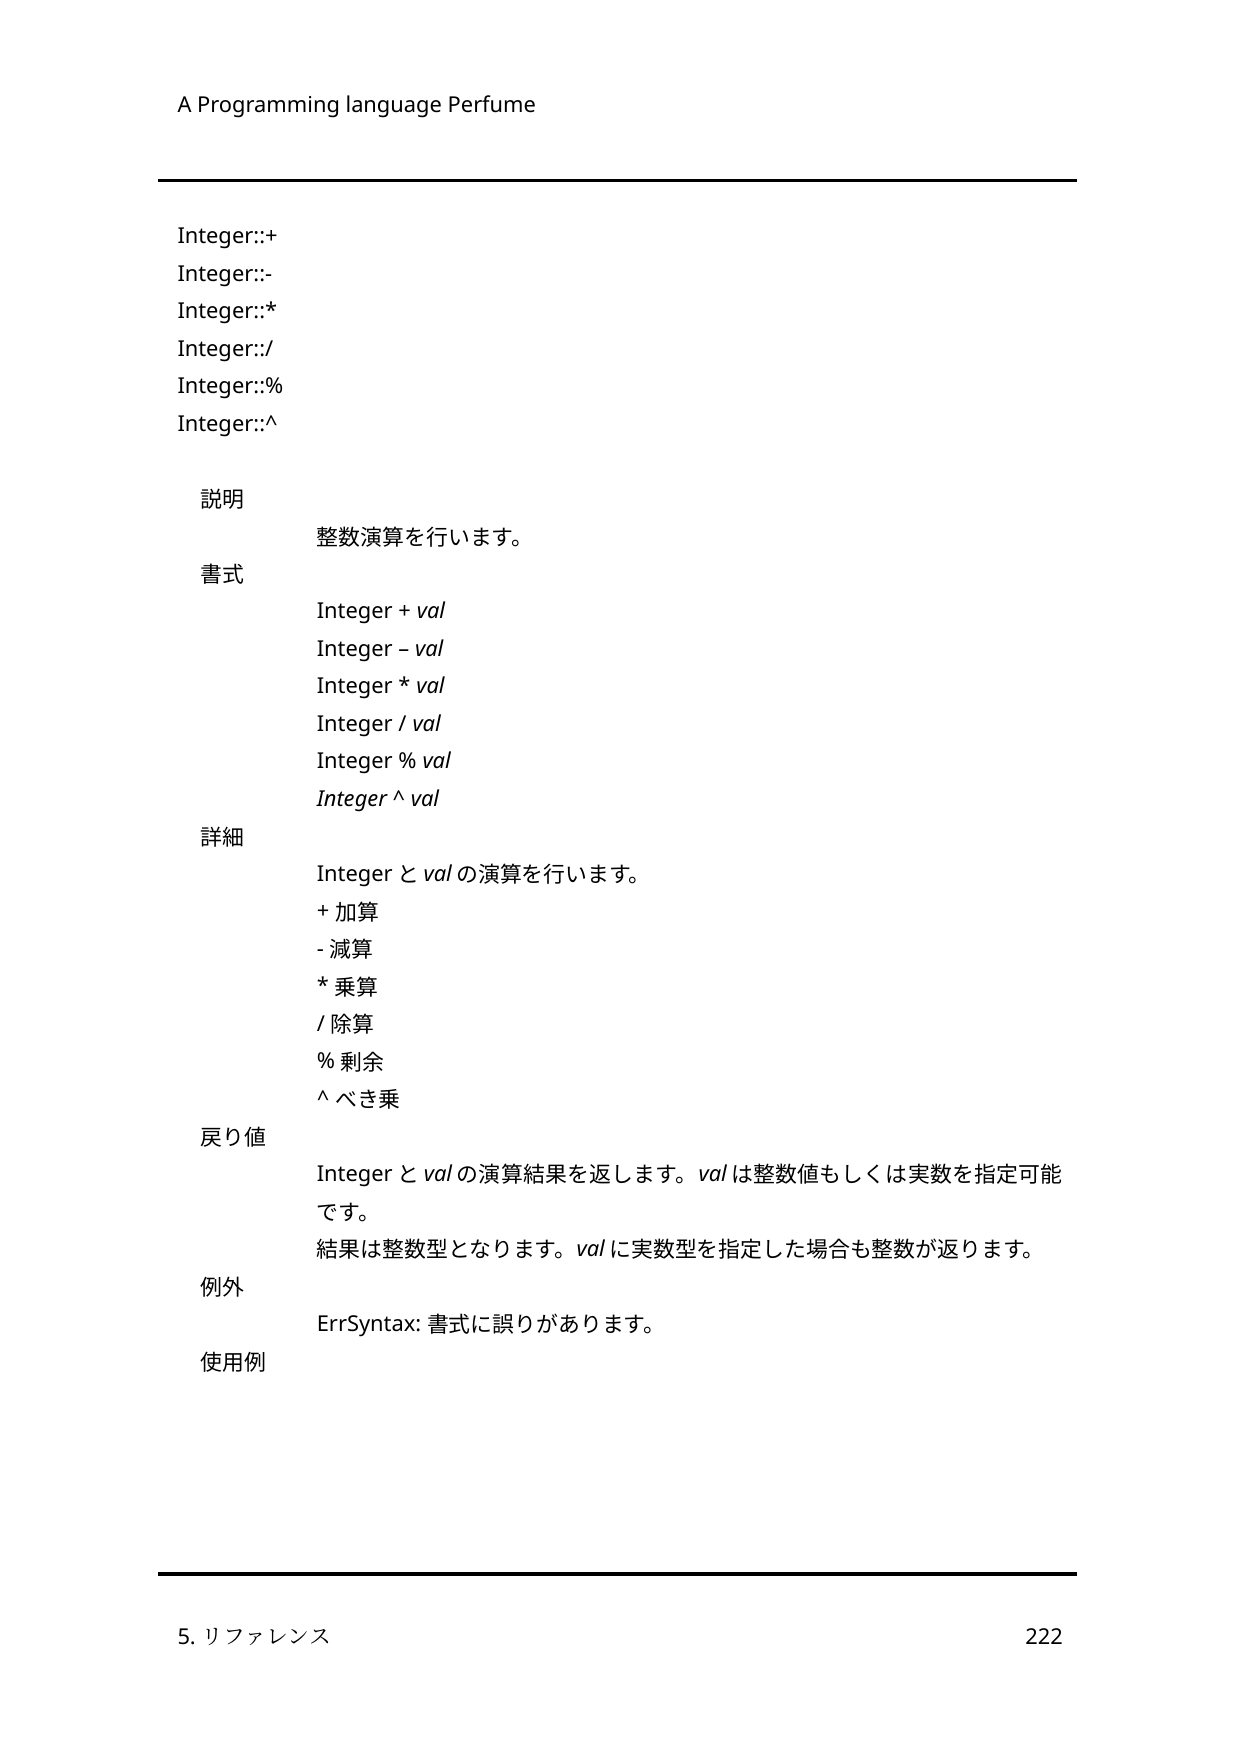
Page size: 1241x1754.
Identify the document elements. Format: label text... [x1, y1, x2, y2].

subtitle Integer::% [177, 367, 1063, 404]
subtitle Integer::^ [177, 404, 1063, 442]
subtitle Integer::- [177, 254, 1063, 292]
subtitle Integer::+ [177, 217, 1063, 254]
table_cell 詳細 [200, 817, 317, 1117]
table_cell 書式 [200, 554, 317, 817]
table_header 整数演算を行います。 [317, 479, 1063, 554]
table_cell 使用例 [200, 1342, 317, 1417]
table_cell Integer + val Integer – val Integer * val Integer / val Integer % val Integer ^ val [317, 554, 1063, 817]
table_cell ErrSyntax: 書式に誤りがあります。 [317, 1267, 1063, 1342]
table_cell 戻り値 [200, 1117, 317, 1267]
table_cell Integerとvalの演算結果を返します。valは整数値もしくは実数を指定可能です。 結果は整数型となります。valに実数型を指定した場合も整数が返ります。 [317, 1117, 1063, 1267]
table_header 説明 [200, 479, 317, 554]
table_cell 例外 [200, 1267, 317, 1342]
table_cell Integerとvalの演算を行います。 + 加算 - 減算 * 乗算 / 除算 % 剰余 ^ べき乗 [317, 817, 1063, 1117]
subtitle Integer::* [177, 292, 1063, 329]
subtitle Integer::/ [177, 329, 1063, 367]
table_cell [317, 1342, 1063, 1417]
